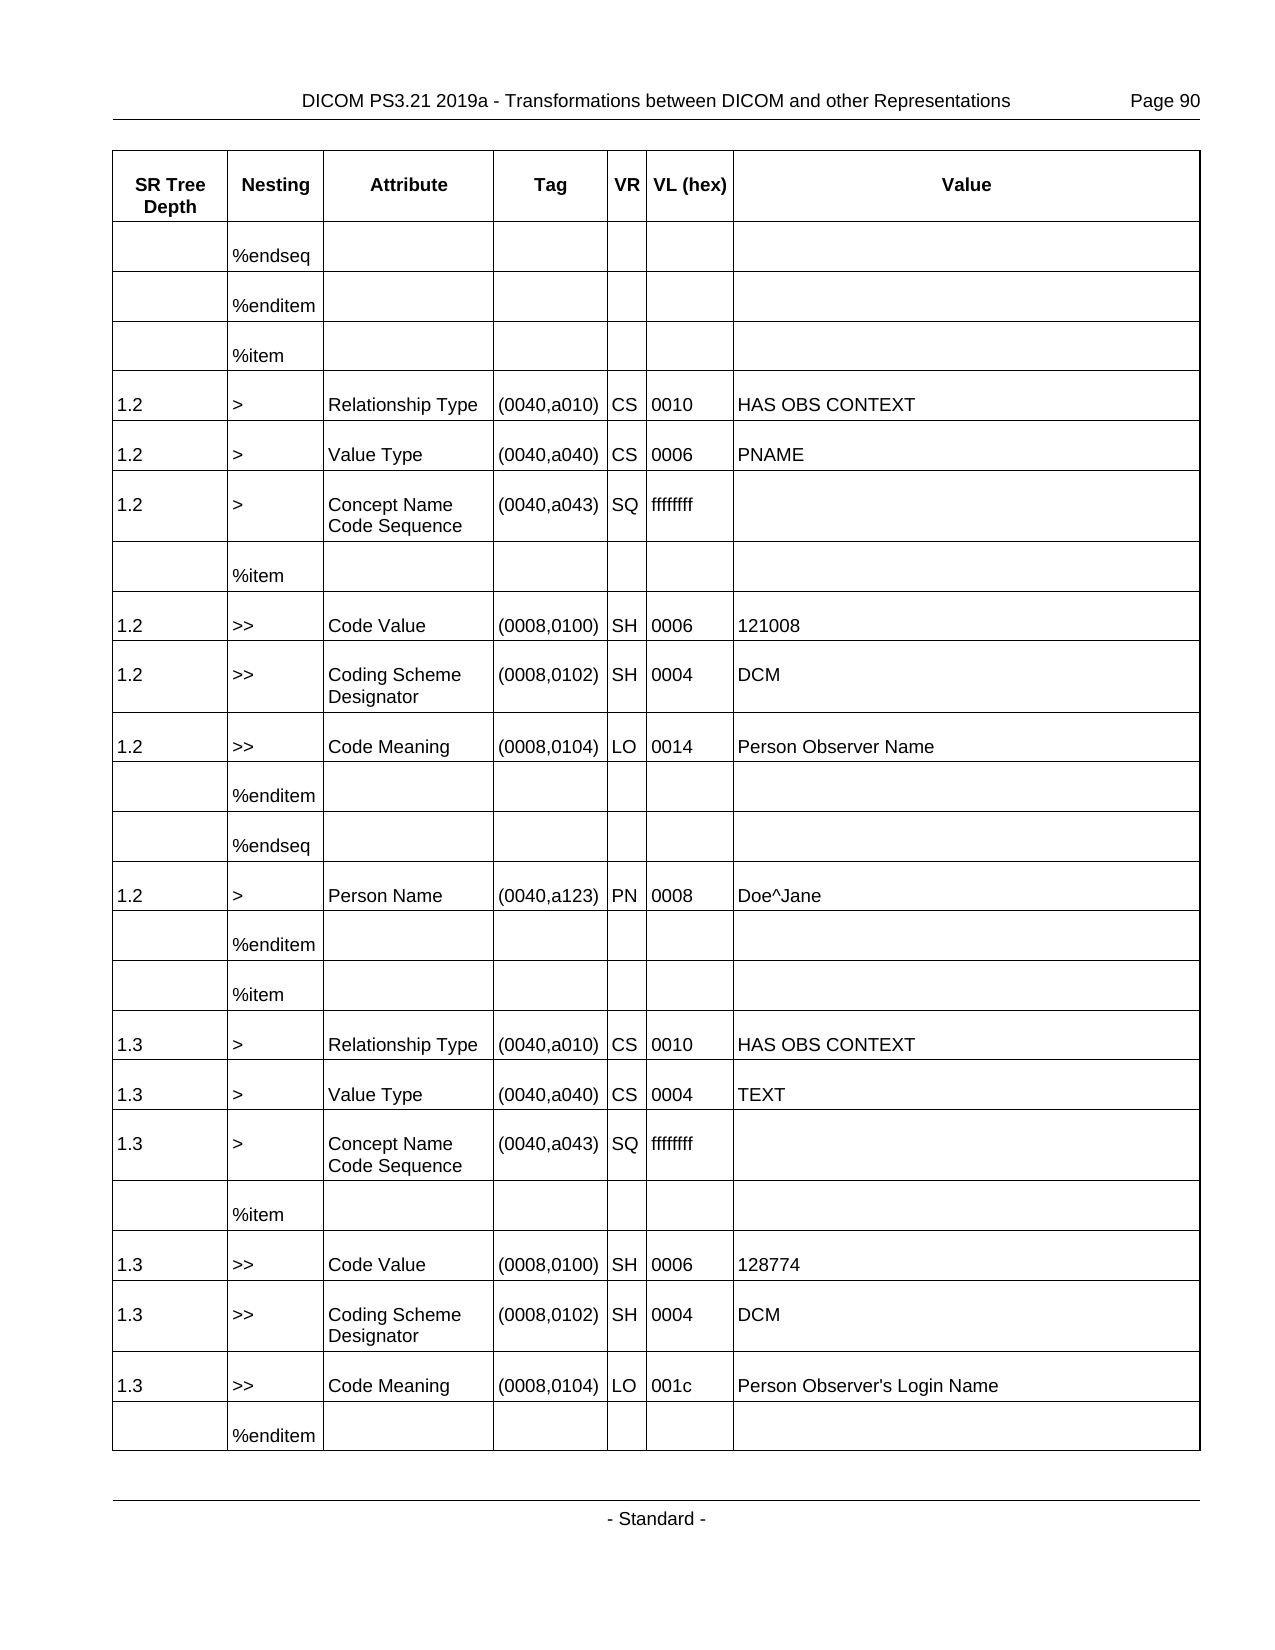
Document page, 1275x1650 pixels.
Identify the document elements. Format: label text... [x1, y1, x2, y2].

table_cell 1.2 [113, 592, 227, 640]
table_cell ffffffff [647, 471, 733, 541]
table_cell Doe^Jane [734, 862, 1199, 910]
table_cell SQ [608, 471, 646, 541]
table_cell %item [228, 322, 323, 370]
table_cell SH [608, 1281, 646, 1351]
table_cell [734, 272, 1199, 321]
table_cell (0008,0102) [494, 641, 607, 712]
table_cell LO [608, 713, 646, 761]
table_cell [608, 222, 646, 271]
table_cell [734, 322, 1199, 370]
table_cell >> [228, 1281, 323, 1351]
table_cell Person Name [324, 862, 493, 910]
table_cell [734, 1181, 1199, 1230]
table_cell (0008,0100) [494, 592, 607, 640]
table_cell %enditem [228, 762, 323, 811]
table_cell %endseq [228, 222, 323, 271]
table_cell 1.2 [113, 471, 227, 541]
table_cell ffffffff [647, 1110, 733, 1180]
table_cell >> [228, 1352, 323, 1401]
table_cell CS [608, 1060, 646, 1109]
table_cell [647, 812, 733, 861]
table_cell [494, 1181, 607, 1230]
table_cell 0010 [647, 1011, 733, 1059]
table_cell Relationship Type [324, 371, 493, 420]
table_cell [494, 812, 607, 861]
table_cell [647, 911, 733, 960]
table_cell SH [608, 1231, 646, 1280]
table_cell [324, 762, 493, 811]
table_cell [734, 222, 1199, 271]
table_cell [647, 1181, 733, 1230]
table_cell [734, 911, 1199, 960]
table_cell > [228, 862, 323, 910]
table_header VR [608, 151, 646, 221]
table_cell (0040,a040) [494, 1060, 607, 1109]
table_cell Value Type [324, 1060, 493, 1109]
table_cell Concept Name Code Sequence [324, 471, 493, 541]
table_cell [324, 272, 493, 321]
table_cell [324, 812, 493, 861]
table_cell 1.2 [113, 371, 227, 420]
table_cell PNAME [734, 421, 1199, 470]
table_cell 0004 [647, 1060, 733, 1109]
table_cell SQ [608, 1110, 646, 1180]
table_cell Relationship Type [324, 1011, 493, 1059]
table_cell %item [228, 542, 323, 591]
table_cell [324, 961, 493, 1010]
table_cell [647, 1402, 733, 1450]
table_cell [608, 272, 646, 321]
table_cell >> [228, 713, 323, 761]
table_cell SH [608, 641, 646, 712]
table_cell %enditem [228, 911, 323, 960]
table_header Attribute [324, 151, 493, 221]
table_cell Code Meaning [324, 713, 493, 761]
table_cell HAS OBS CONTEXT [734, 1011, 1199, 1059]
table_cell CS [608, 421, 646, 470]
table_cell Person Observer's Login Name [734, 1352, 1199, 1401]
table_cell (0008,0104) [494, 713, 607, 761]
table_cell [494, 762, 607, 811]
table_cell [608, 762, 646, 811]
table_header SR Tree Depth [113, 151, 227, 221]
table_cell [113, 322, 227, 370]
table_cell CS [608, 1011, 646, 1059]
table_cell Concept Name Code Sequence [324, 1110, 493, 1180]
table_cell > [228, 1110, 323, 1180]
table_cell [608, 812, 646, 861]
table_cell [734, 762, 1199, 811]
table_cell (0040,a123) [494, 862, 607, 910]
table_cell %item [228, 1181, 323, 1230]
table_header Nesting [228, 151, 323, 221]
table_cell > [228, 421, 323, 470]
table_cell 1.3 [113, 1011, 227, 1059]
table_cell DCM [734, 1281, 1199, 1351]
table_cell 001c [647, 1352, 733, 1401]
table_cell [608, 1181, 646, 1230]
table_cell 1.2 [113, 641, 227, 712]
table_cell [113, 961, 227, 1010]
table_cell [734, 542, 1199, 591]
table_cell [494, 222, 607, 271]
table_cell 0006 [647, 421, 733, 470]
table_cell [494, 1402, 607, 1450]
table_cell [113, 222, 227, 271]
table_cell [324, 222, 493, 271]
table_cell 1.2 [113, 862, 227, 910]
table_cell Value Type [324, 421, 493, 470]
table_cell 1.3 [113, 1281, 227, 1351]
table_cell [734, 1110, 1199, 1180]
table_header VL (hex) [647, 151, 733, 221]
table_cell [494, 542, 607, 591]
table_cell [647, 542, 733, 591]
table_cell (0040,a043) [494, 1110, 607, 1180]
table_cell (0040,a010) [494, 371, 607, 420]
table_cell [324, 1181, 493, 1230]
table_cell Code Value [324, 1231, 493, 1280]
table_cell [608, 542, 646, 591]
table_cell (0040,a040) [494, 421, 607, 470]
table_cell 0010 [647, 371, 733, 420]
table_cell Person Observer Name [734, 713, 1199, 761]
table_cell %enditem [228, 1402, 323, 1450]
table_cell 0006 [647, 1231, 733, 1280]
table_cell 1.3 [113, 1352, 227, 1401]
table_cell HAS OBS CONTEXT [734, 371, 1199, 420]
table_cell [608, 961, 646, 1010]
table_cell [647, 322, 733, 370]
table_cell >> [228, 641, 323, 712]
table_cell [494, 322, 607, 370]
table_cell (0040,a010) [494, 1011, 607, 1059]
table_cell %item [228, 961, 323, 1010]
table_cell 0014 [647, 713, 733, 761]
table_cell [734, 1402, 1199, 1450]
table_cell Coding Scheme Designator [324, 1281, 493, 1351]
table_cell [647, 272, 733, 321]
table_cell [494, 911, 607, 960]
table_cell 1.3 [113, 1060, 227, 1109]
table_cell 1.2 [113, 421, 227, 470]
table_cell PN [608, 862, 646, 910]
table_cell [608, 322, 646, 370]
table_cell [113, 272, 227, 321]
table_cell Code Value [324, 592, 493, 640]
table_cell [113, 1402, 227, 1450]
table_cell [113, 542, 227, 591]
table_cell 1.2 [113, 713, 227, 761]
table_cell [647, 762, 733, 811]
table_cell [734, 471, 1199, 541]
table_cell >> [228, 592, 323, 640]
table_cell [113, 911, 227, 960]
table_header Tag [494, 151, 607, 221]
table_cell TEXT [734, 1060, 1199, 1109]
table_cell > [228, 371, 323, 420]
table_cell >> [228, 1231, 323, 1280]
table_cell %enditem [228, 272, 323, 321]
table_cell [608, 1402, 646, 1450]
table_cell [324, 1402, 493, 1450]
table_cell (0008,0100) [494, 1231, 607, 1280]
table_cell 121008 [734, 592, 1199, 640]
table_cell [734, 961, 1199, 1010]
table_cell CS [608, 371, 646, 420]
table_cell (0008,0102) [494, 1281, 607, 1351]
table_cell 128774 [734, 1231, 1199, 1280]
table_cell %endseq [228, 812, 323, 861]
table_cell > [228, 1011, 323, 1059]
table_cell [324, 542, 493, 591]
table_cell (0008,0104) [494, 1352, 607, 1401]
table_cell [113, 762, 227, 811]
table_cell [734, 812, 1199, 861]
table_cell Code Meaning [324, 1352, 493, 1401]
table_cell > [228, 471, 323, 541]
table_cell 0008 [647, 862, 733, 910]
table_cell 0004 [647, 1281, 733, 1351]
table_cell [324, 322, 493, 370]
table_cell 1.3 [113, 1110, 227, 1180]
table_header Value [734, 151, 1199, 221]
table_cell [494, 961, 607, 1010]
table_cell LO [608, 1352, 646, 1401]
table_cell SH [608, 592, 646, 640]
table_cell [647, 961, 733, 1010]
table_cell [494, 272, 607, 321]
table_cell [647, 222, 733, 271]
table_cell (0040,a043) [494, 471, 607, 541]
table_cell 0004 [647, 641, 733, 712]
table_cell [113, 1181, 227, 1230]
table_cell [324, 911, 493, 960]
table_cell Coding Scheme Designator [324, 641, 493, 712]
table_cell 1.3 [113, 1231, 227, 1280]
table_cell DCM [734, 641, 1199, 712]
table_cell [113, 812, 227, 861]
table_cell 0006 [647, 592, 733, 640]
table_cell > [228, 1060, 323, 1109]
table_cell [608, 911, 646, 960]
